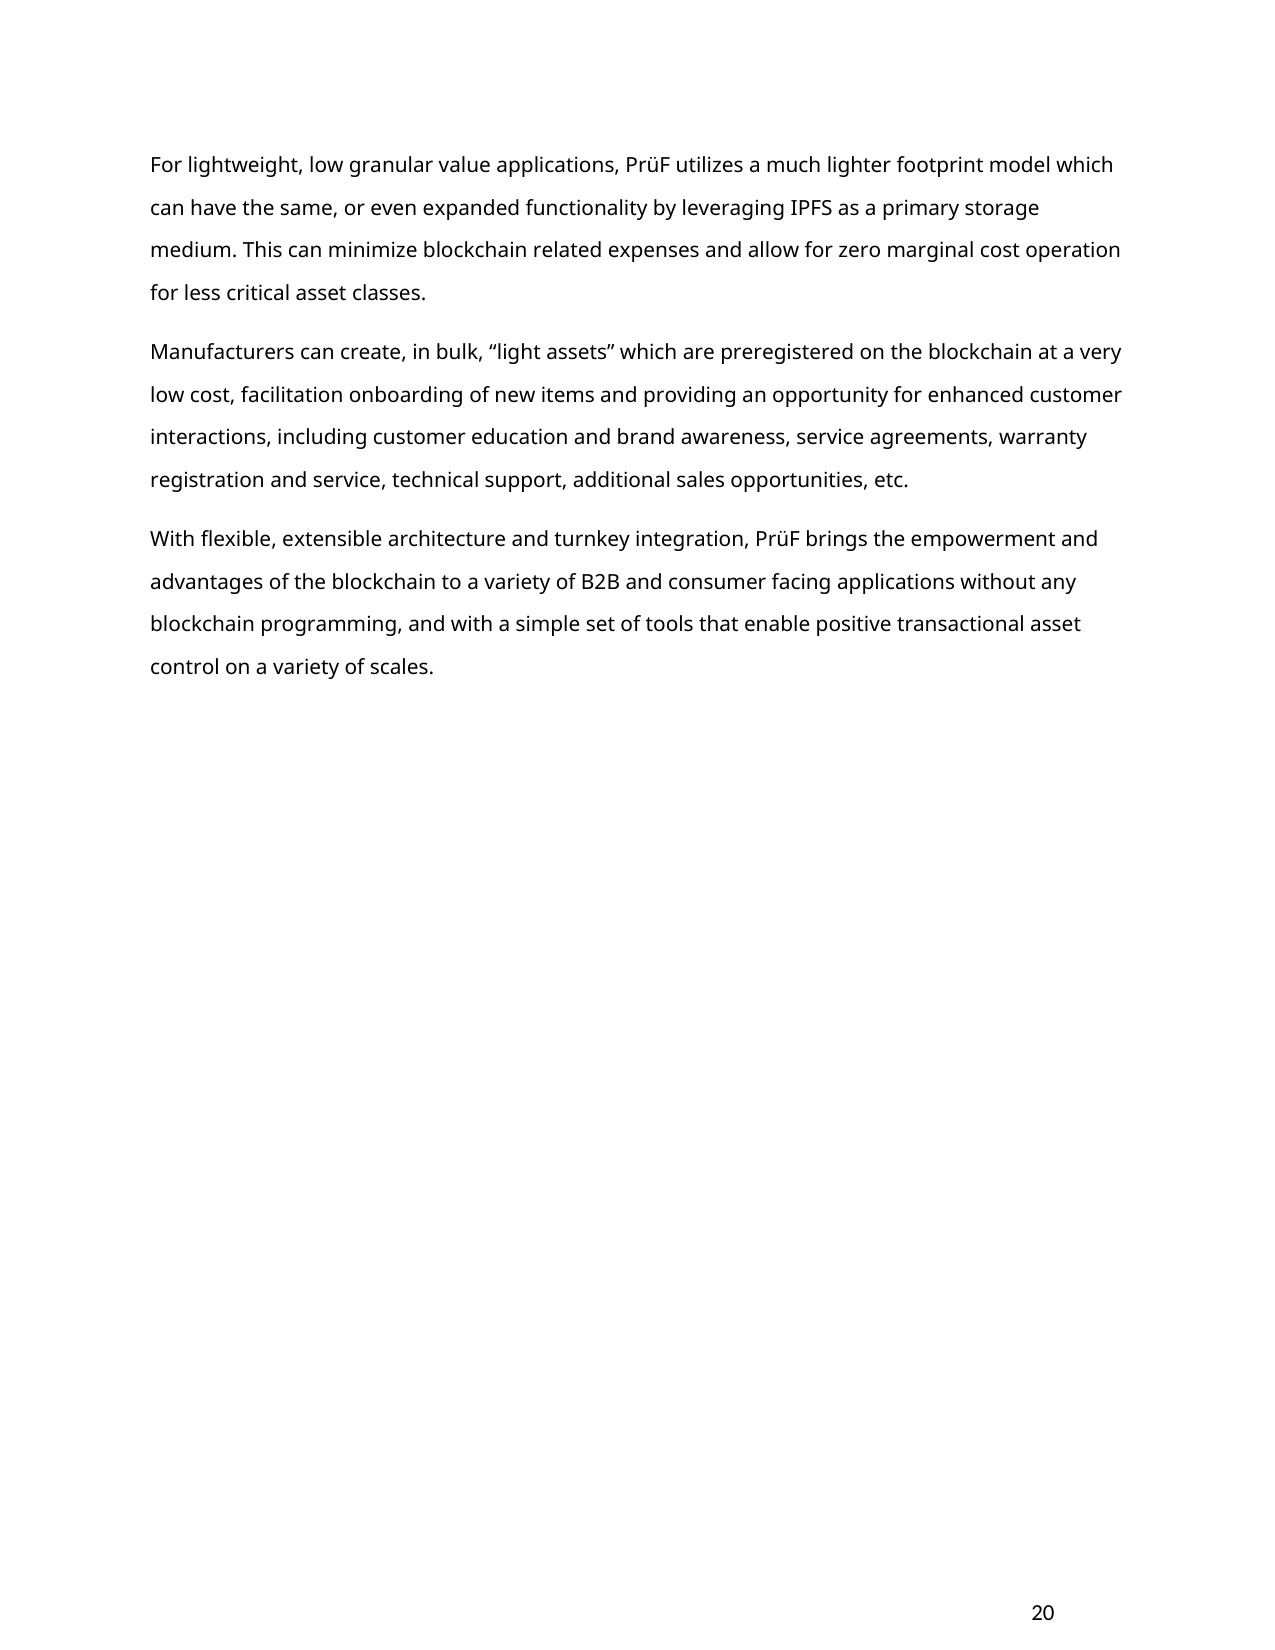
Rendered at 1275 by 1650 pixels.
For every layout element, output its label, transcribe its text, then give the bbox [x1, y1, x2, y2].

text Manufacturers can create, in bulk, “light assets” which are preregistered on the blockchain at a very low cost, facilitation onboarding of new items and providing an opportunity for enhanced customer interactions, including customer education and brand awareness, service agreements, warranty registration and service, technical support, additional sales opportunities, etc. [150, 337, 1125, 493]
text With flexible, extensible architecture and turnkey integration, PrüF brings the empowerment and advantages of the blockchain to a variety of B2B and consumer facing applications without any blockchain programming, and with a simple set of tools that enable positive transactional asset control on a variety of scales. [150, 524, 1125, 680]
text For lightweight, low granular value applications, PrüF utilizes a much lighter footprint model which can have the same, or even expanded functionality by leveraging IPFS as a primary storage medium. This can minimize blockchain related expenses and allow for zero marginal cost operation for less critical asset classes. [150, 150, 1125, 306]
